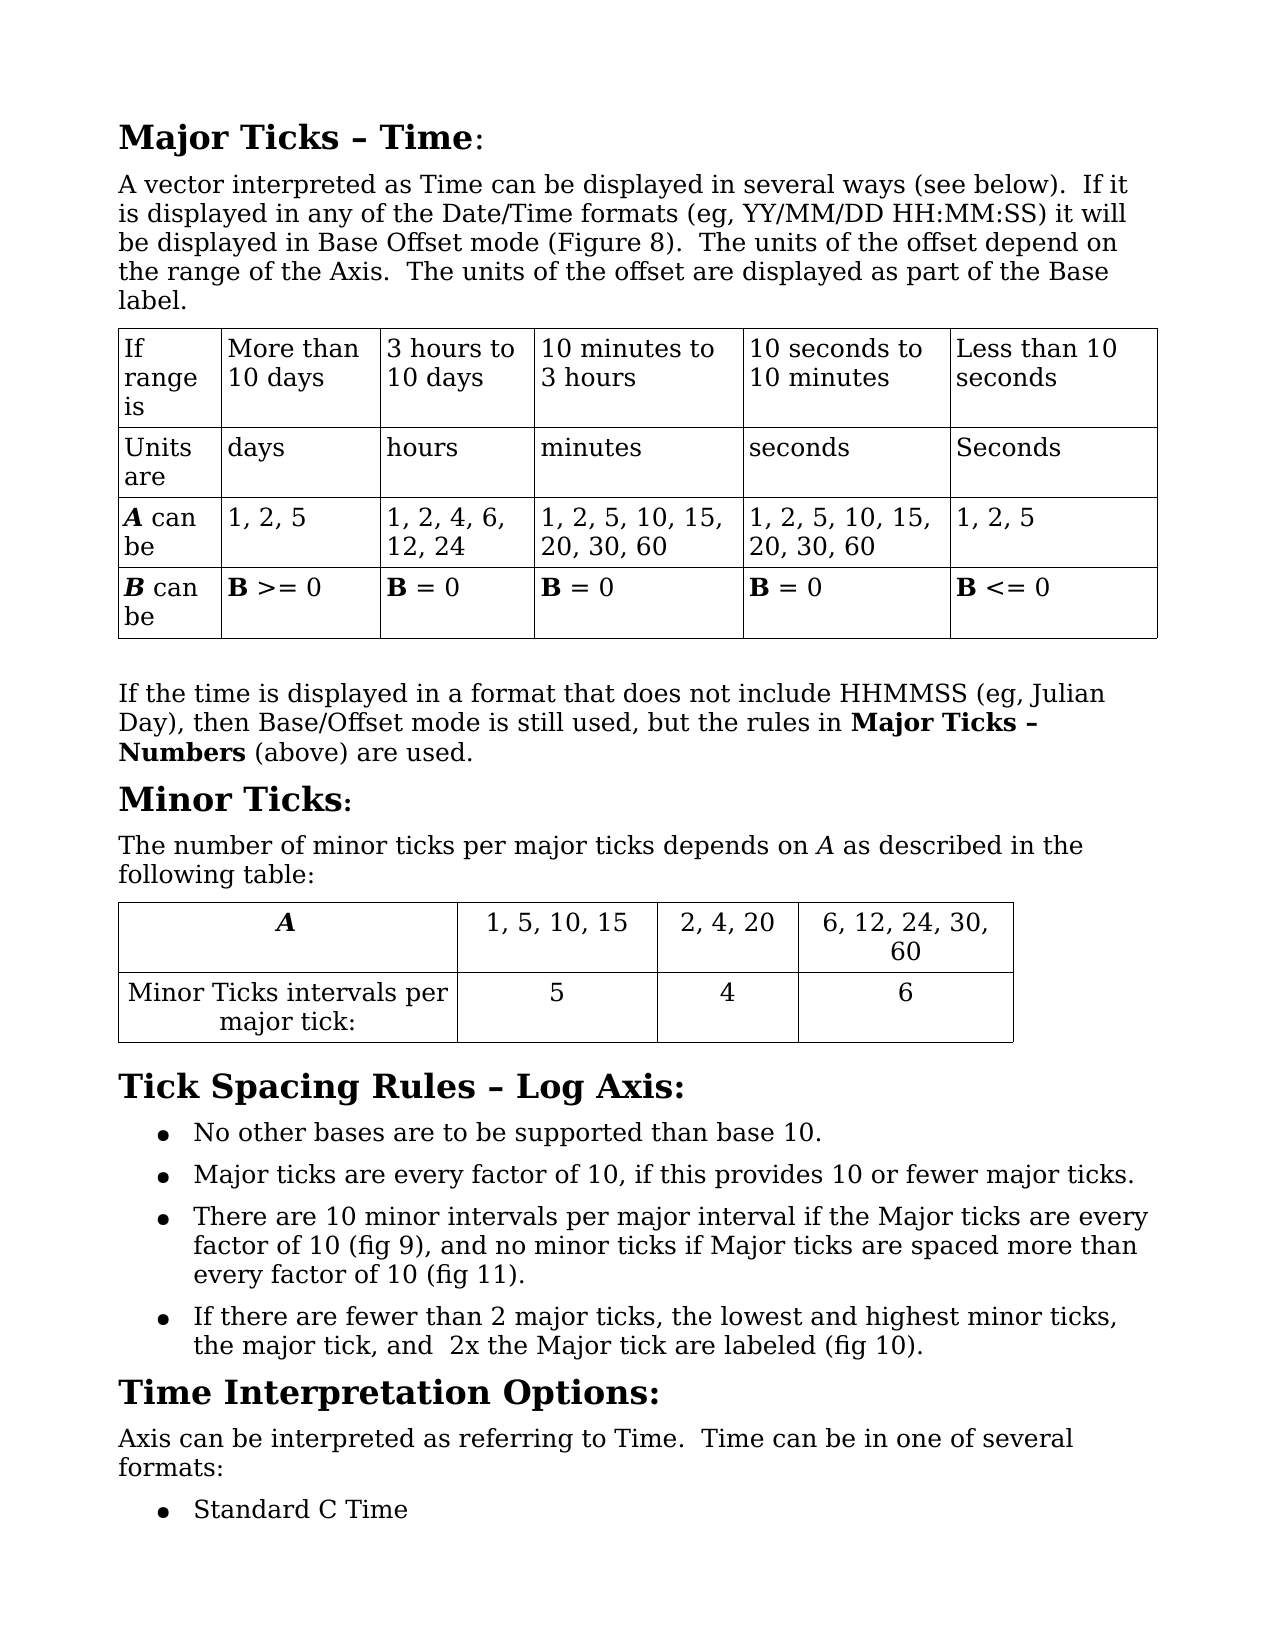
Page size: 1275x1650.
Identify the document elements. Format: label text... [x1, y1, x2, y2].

list Major ticks are every factor of 10, if this provides 10 or fewer major ticks. [156, 1160, 1157, 1189]
table_cell 1, 2, 4, 6, 12, 24 [381, 498, 534, 567]
table_cell 5 [458, 973, 657, 1042]
table_cell days [222, 428, 380, 497]
table_cell seconds [744, 428, 950, 497]
table_cell A can be [119, 498, 221, 567]
table_header If range is [119, 329, 221, 427]
table_cell 6 [799, 973, 1013, 1042]
table_cell B = 0 [381, 568, 534, 637]
list Standard C Time [156, 1495, 1157, 1524]
table_cell 1, 2, 5, 10, 15, 20, 30, 60 [535, 498, 743, 567]
text A vector interpreted as Time can be displayed in several ways (see below). If it is displayed in any of the Date/Time formats (eg, YY/MM/DD HH:MM:SS) it will be displayed in Base Offset mode (Figure 8). The units of the offset depend on the range of the Axis. The units of the offset are displayed as part of the Base label. [118, 170, 1157, 316]
table_cell B >= 0 [222, 568, 380, 637]
table_header 10 seconds to 10 minutes [744, 329, 950, 427]
table_cell 1, 2, 5 [951, 498, 1157, 567]
table_header 2, 4, 20 [658, 903, 798, 972]
list No other bases are to be supported than base 10. [156, 1119, 1157, 1148]
text Axis can be interpreted as referring to Time. Time can be in one of several formats: [118, 1424, 1157, 1483]
table_cell Seconds [951, 428, 1157, 497]
table_header 3 hours to 10 days [381, 329, 534, 427]
table_header 10 minutes to 3 hours [535, 329, 743, 427]
table_cell 1, 2, 5 [222, 498, 380, 567]
text The number of minor ticks per major ticks depends on A as described in the following table: [118, 831, 1157, 889]
table_cell hours [381, 428, 534, 497]
text Minor Ticks: [118, 779, 1157, 819]
text Major Ticks – Time: [118, 118, 1157, 157]
list There are 10 minor intervals per major interval if the Major ticks are every factor of 10 (fig 9), and no minor ticks if Major ticks are spaced more than every factor of 10 (fig 11). [156, 1202, 1157, 1289]
table_cell B can be [119, 568, 221, 637]
table_header 6, 12, 24, 30, 60 [799, 903, 1013, 972]
table_cell B = 0 [744, 568, 950, 637]
list If there are fewer than 2 major ticks, the lowest and highest minor ticks, the major tick, and 2x the Major tick are labeled (fig 10). [156, 1302, 1157, 1360]
table_header Less than 10 seconds [951, 329, 1157, 427]
table_cell minutes [535, 428, 743, 497]
text If the time is displayed in a format that does not include HHMMSS (eg, Julian Day), then Base/Offset mode is still used, but the rules in Major Ticks – Numbers (above) are used. [118, 679, 1157, 767]
subtitle Tick Spacing Rules – Log Axis: [118, 1067, 1157, 1106]
table_cell Minor Ticks intervals per major tick: [119, 973, 457, 1042]
table_cell 1, 2, 5, 10, 15, 20, 30, 60 [744, 498, 950, 567]
table_header More than 10 days [222, 329, 380, 427]
table_header 1, 5, 10, 15 [458, 903, 657, 972]
table_cell 4 [658, 973, 798, 1042]
table_cell B <= 0 [951, 568, 1157, 637]
text Time Interpretation Options: [118, 1373, 1157, 1412]
table_cell B = 0 [535, 568, 743, 637]
table_cell Units are [119, 428, 221, 497]
table_header A [119, 903, 457, 972]
